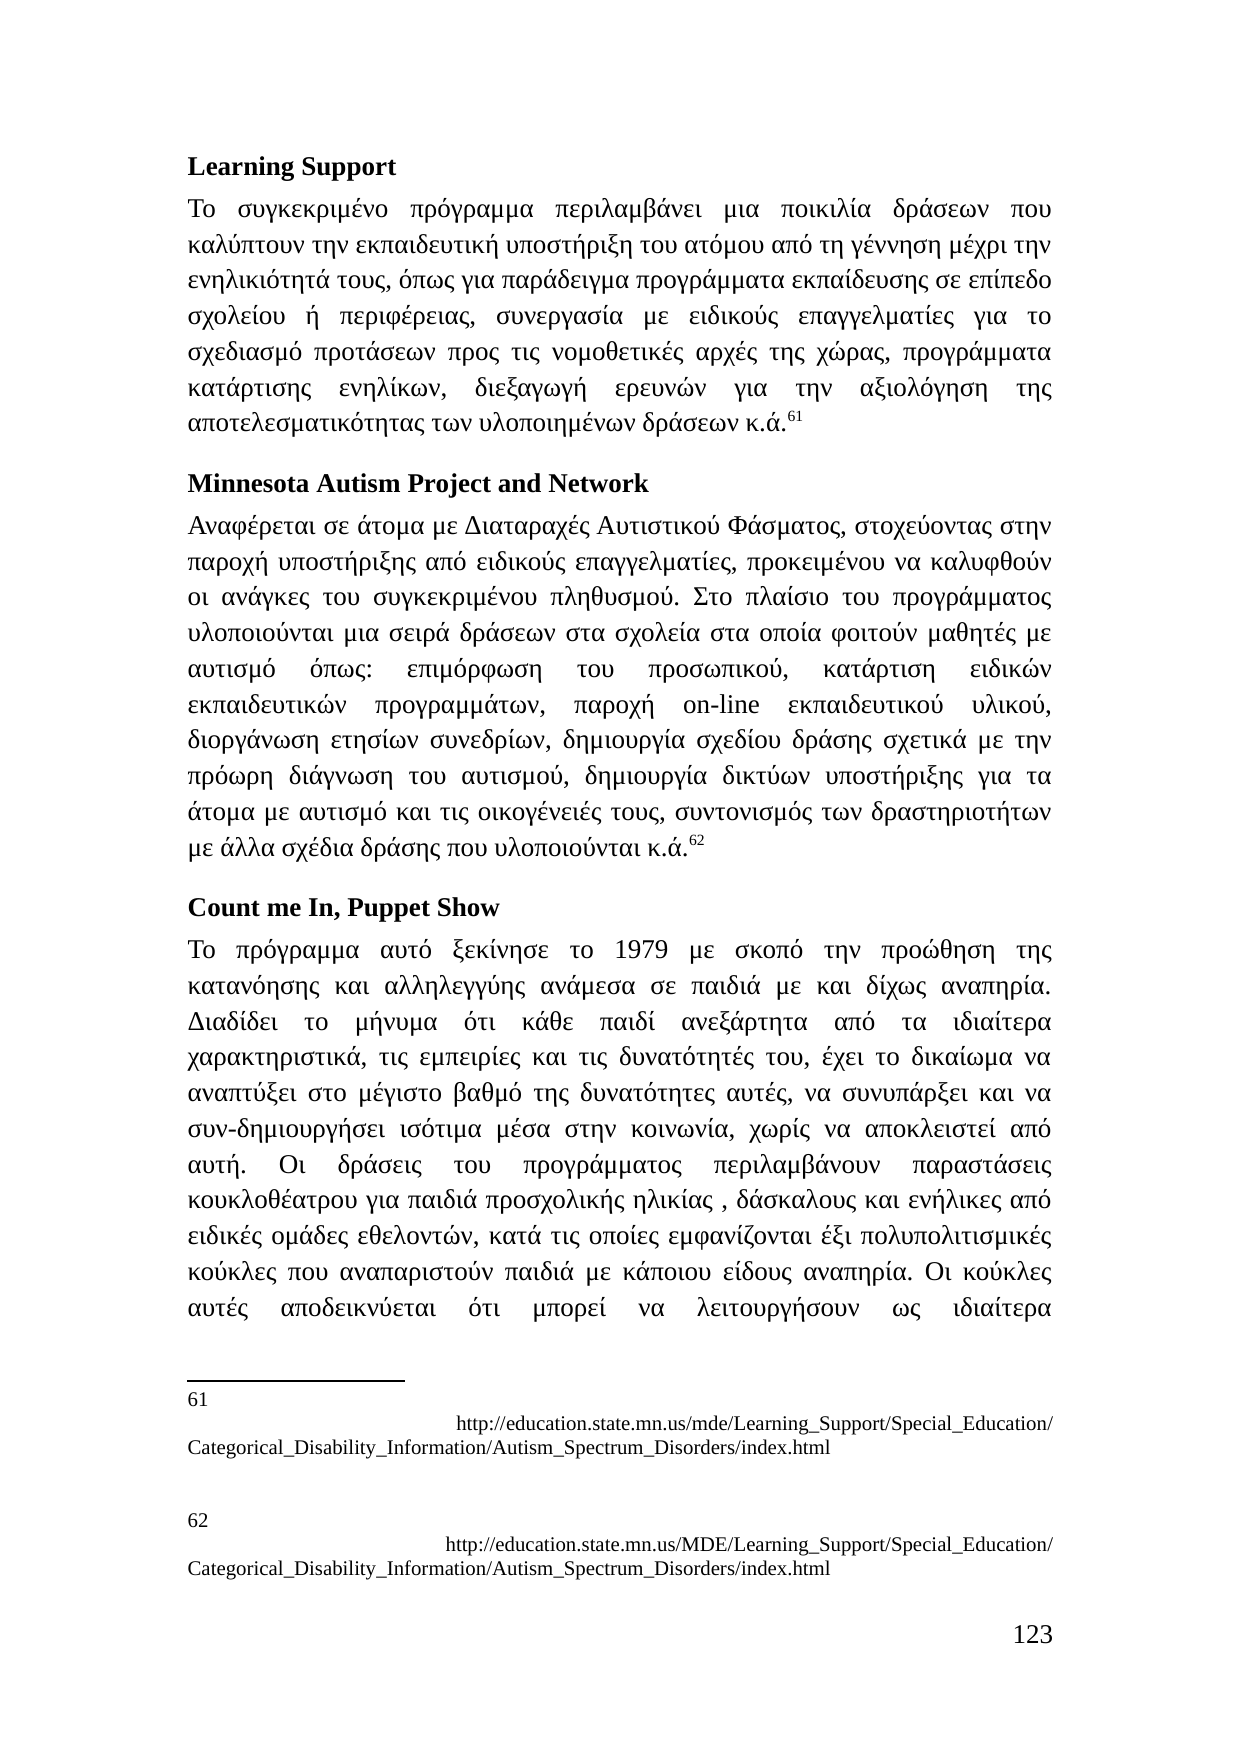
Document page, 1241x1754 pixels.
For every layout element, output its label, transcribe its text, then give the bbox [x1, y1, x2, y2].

text Το πρόγραμμα αυτό ξεκίνησε το 1979 με σκοπό την προώθηση της κατανόησης και αλληλεγγύης ανάμεσα σε παιδιά με και δίχως αναπηρία. Διαδίδει το μήνυμα ότι κάθε παιδί ανεξάρτητα από τα ιδιαίτερα χαρακτηριστικά, τις εμπειρίες και τις δυνατότητές του, έχει το δικαίωμα να αναπτύξει στο μέγιστο βαθμό της δυνατότητες αυτές, να συνυπάρξει και να συν-δημιουργήσει ισότιμα μέσα στην κοινωνία, χωρίς να αποκλειστεί από αυτή. Οι δράσεις του προγράμματος περιλαμβάνουν παραστάσεις κουκλοθέατρου για παιδιά προσχολικής ηλικίας , δάσκαλους και ενήλικες από ειδικές ομάδες εθελοντών, κατά τις οποίες εμφανίζονται έξι πολυπολιτισμικές κούκλες που αναπαριστούν παιδιά με κάποιου είδους αναπηρία. Οι κούκλες αυτές αποδεικνύεται ότι μπορεί να λειτουργήσουν ως ιδιαίτερα [187, 933, 1053, 1322]
text http://education.state.mn.us/MDE/Learning_Support/Special_Education/Categorical_Disability_Information/Autism_Spectrum_Disorders/index.html [187, 1508, 1053, 1580]
subtitle Minnesota Autism Project and Network [187, 467, 1053, 498]
subtitle Learning Support [187, 150, 1053, 181]
text Αναφέρεται σε άτομα με Διαταραχές Αυτιστικού Φάσματος, στοχεύοντας στην παροχή υποστήριξης από ειδικούς επαγγελματίες, προκειμένου να καλυφθούν οι ανάγκες του συγκεκριμένου πληθυσμού. Στο πλαίσιο του προγράμματος υλοποιούνται μια σειρά δράσεων στα σχολεία στα οποία φοιτούν μαθητές με αυτισμό όπως: επιμόρφωση του προσωπικού, κατάρτιση ειδικών εκπαιδευτικών προγραμμάτων, παροχή on-line εκπαιδευτικού υλικού, διοργάνωση ετησίων συνεδρίων, δημιουργία σχεδίου δράσης σχετικά με την πρόωρη διάγνωση του αυτισμού, δημιουργία δικτύων υποστήριξης για τα άτομα με αυτισμό και τις οικογένειές τους, συντονισμός των δραστηριοτήτων με άλλα σχέδια δράσης που υλοποιούνται κ.ά. [187, 509, 1053, 862]
text http://education.state.mn.us/mde/Learning_Support/Special_Education/Categorical_Disability_Information/Autism_Spectrum_Disorders/index.html [187, 1387, 1053, 1459]
subtitle Count me In, Puppet Show [187, 891, 1053, 922]
text Το συγκεκριμένο πρόγραμμα περιλαμβάνει μια ποικιλία δράσεων που καλύπτουν την εκπαιδευτική υποστήριξη του ατόμου από τη γέννηση μέχρι την ενηλικιότητά τους, όπως για παράδειγμα προγράμματα εκπαίδευσης σε επίπεδο σχολείου ή περιφέρειας, συνεργασία με ειδικούς επαγγελματίες για το σχεδιασμό προτάσεων προς τις νομοθετικές αρχές της χώρας, προγράμματα κατάρτισης ενηλίκων, διεξαγωγή ερευνών για την αξιολόγηση της αποτελεσματικότητας των υλοποιημένων δράσεων κ.ά. [187, 192, 1053, 437]
